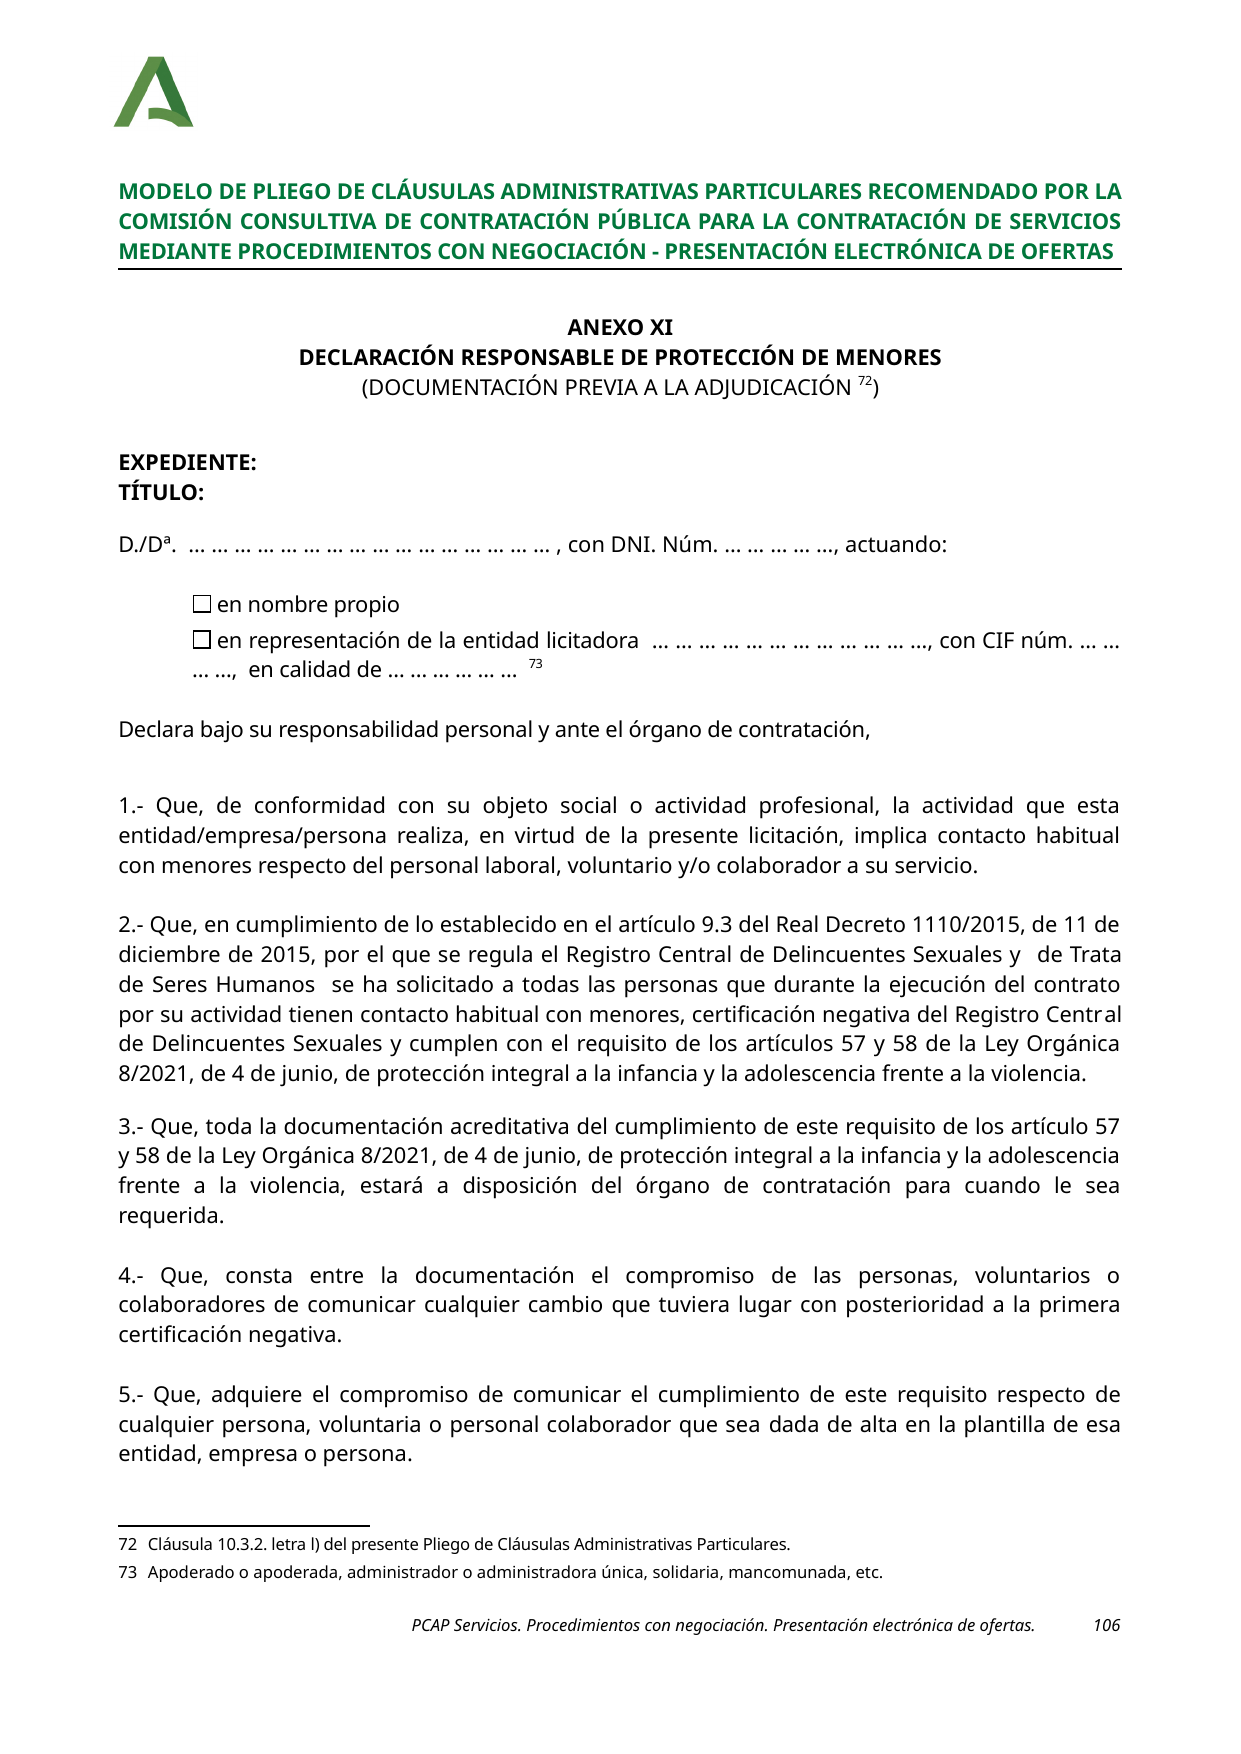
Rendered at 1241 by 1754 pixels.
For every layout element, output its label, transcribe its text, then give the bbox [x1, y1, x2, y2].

text EXPEDIENTE: [118, 447, 1122, 477]
text Apoderado o apoderada, administrador o administradora única, solidaria, mancomunada, etc. [118, 1561, 1122, 1584]
text 2.- Que, en cumplimiento de lo establecido en el artículo 9.3 del Real Decreto 1110/2015, de 11 de diciembre de 2015, por el que se regula el Registro Central de Delincuentes Sexuales y de Trata de Seres Humanos se ha solicitado a todas las personas que durante la ejecución del contrato por su actividad tienen contacto habitual con menores, certificación negativa del Registro Central de Delincuentes Sexuales y cumplen con el requisito de los artículos 57 y 58 de la Ley Orgánica 8/2021, de 4 de junio, de protección integral a la infancia y la adolescencia frente a la violencia. [118, 909, 1122, 1088]
text 4.- Que, consta entre la documentación el compromiso de las personas, voluntarios o colaboradores de comunicar cualquier cambio que tuviera lugar con posterioridad a la primera certificación negativa. [118, 1259, 1122, 1349]
picture [109, 52, 198, 131]
text 5.- Que, adquiere el compromiso de comunicar el cumplimiento de este requisito respecto de cualquier persona, voluntaria o personal colaborador que sea dada de alta en la plantilla de esa entidad, empresa o persona. [118, 1379, 1122, 1468]
text MODELO DE PLIEGO DE CLÁUSULAS ADMINISTRATIVAS PARTICULARES RECOMENDADO POR LA COMISIÓN CONSULTIVA DE CONTRATACIÓN PÚBLICA PARA LA CONTRATACIÓN DE SERVICIOS MEDIANTE PROCEDIMIENTOS CON NEGOCIACIÓN - PRESENTACIÓN ELECTRÓNICA DE OFERTAS [118, 176, 1122, 268]
text 1.- Que, de conformidad con su objeto social o actividad profesional, la actividad que esta entidad/empresa/persona realiza, en virtud de la presente licitación, implica contacto habitual con menores respecto del personal laboral, voluntario y/o colaborador a su servicio. [118, 790, 1122, 879]
text Cláusula 10.3.2. letra l) del presente Pliego de Cláusulas Administrativas Particulares. [118, 1532, 1122, 1555]
text DECLARACIÓN RESPONSABLE DE PROTECCIÓN DE MENORES [118, 342, 1122, 372]
text TÍTULO: [118, 477, 1122, 507]
text ANEXO XI [118, 312, 1122, 342]
text en representación de la entidad licitadora … … … … … … … … … … … …, con CIF núm. … … … …, en calidad de … … … … … … [192, 625, 1122, 684]
text D./Dª. … … … … … … … … … … … … … … … … , con DNI. Núm. … … … … …, actuando: [118, 529, 1122, 559]
text Declara bajo su responsabilidad personal y ante el órgano de contratación, [118, 714, 1122, 744]
text en nombre propio [192, 589, 1122, 619]
text (DOCUMENTACIÓN PREVIA A LA ADJUDICACIÓN ) [118, 372, 1122, 402]
text 3.- Que, toda la documentación acreditativa del cumplimiento de este requisito de los artículo 57 y 58 de la Ley Orgánica 8/2021, de 4 de junio, de protección integral a la infancia y la adolescencia frente a la violencia, estará a disposición del órgano de contratación para cuando le sea requerida. [118, 1111, 1122, 1230]
